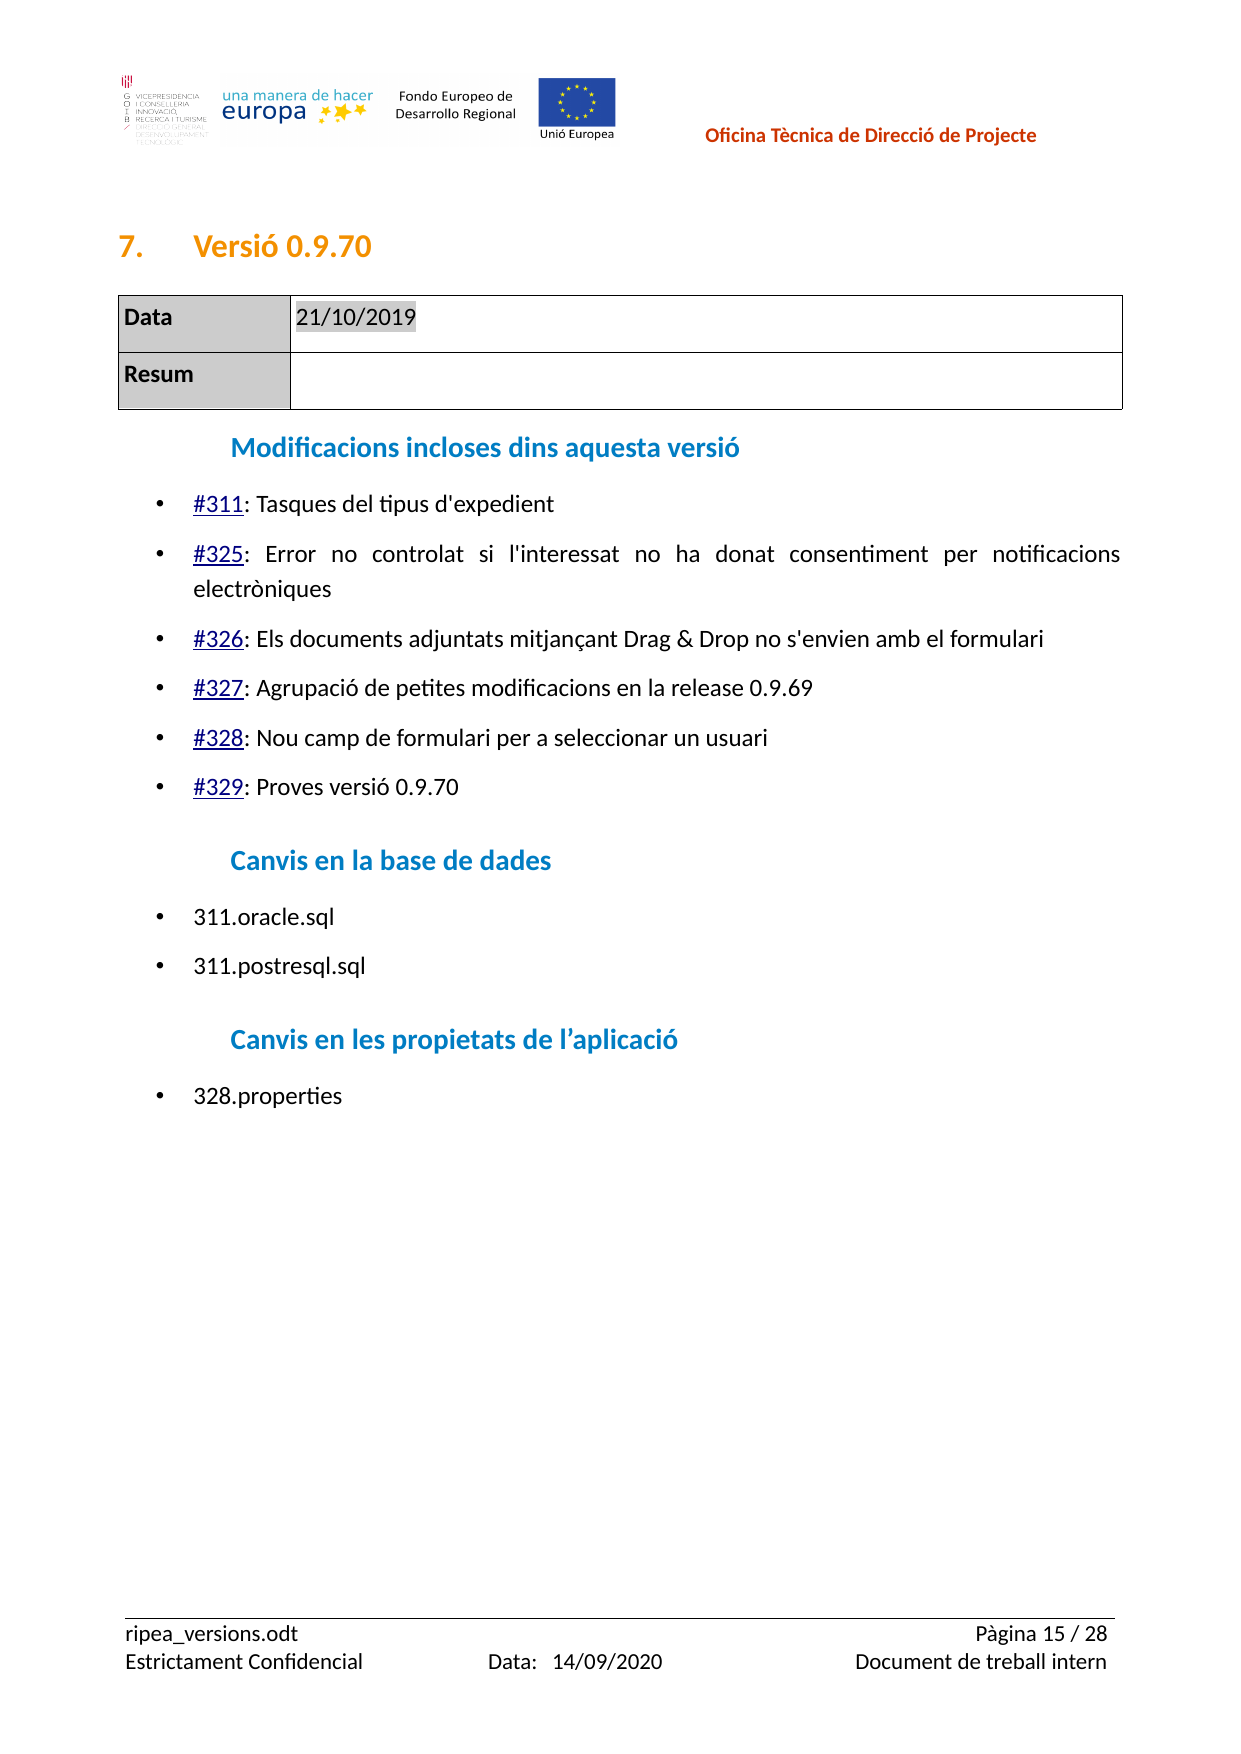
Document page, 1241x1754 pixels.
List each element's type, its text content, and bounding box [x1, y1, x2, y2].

subtitle Modificacions incloses dins aquesta versió [153, 429, 1122, 465]
list #325: Error no controlat si l'interessat no ha donat consentiment per notificacions electròniques [156, 538, 1122, 604]
list #328: Nou camp de formulari per a seleccionar un usuari [156, 722, 1122, 752]
list #326: Els documents adjuntats mitjançant Drag & Drop no s'envien amb el formulari [156, 623, 1122, 653]
list 311.postresql.sql [156, 951, 1122, 981]
subtitle Versió 0.9.70 [118, 225, 1122, 266]
list #311: Tasques del tipus d'expedient [156, 488, 1122, 519]
list 328.properties [156, 1080, 1122, 1111]
table_header 21/10/2019 [291, 296, 1122, 352]
table_cell Resum [119, 353, 290, 408]
list #327: Agrupació de petites modificacions en la release 0.9.69 [156, 672, 1122, 703]
subtitle Canvis en les propietats de l’aplicació [153, 1021, 1122, 1056]
table_cell [291, 353, 1122, 408]
subtitle Canvis en la base de dades [153, 842, 1122, 877]
list 311.oracle.sql [156, 901, 1122, 931]
list #329: Proves versió 0.9.70 [156, 771, 1122, 802]
picture [219, 73, 621, 147]
picture [118, 73, 213, 147]
table_header Data [119, 296, 290, 352]
